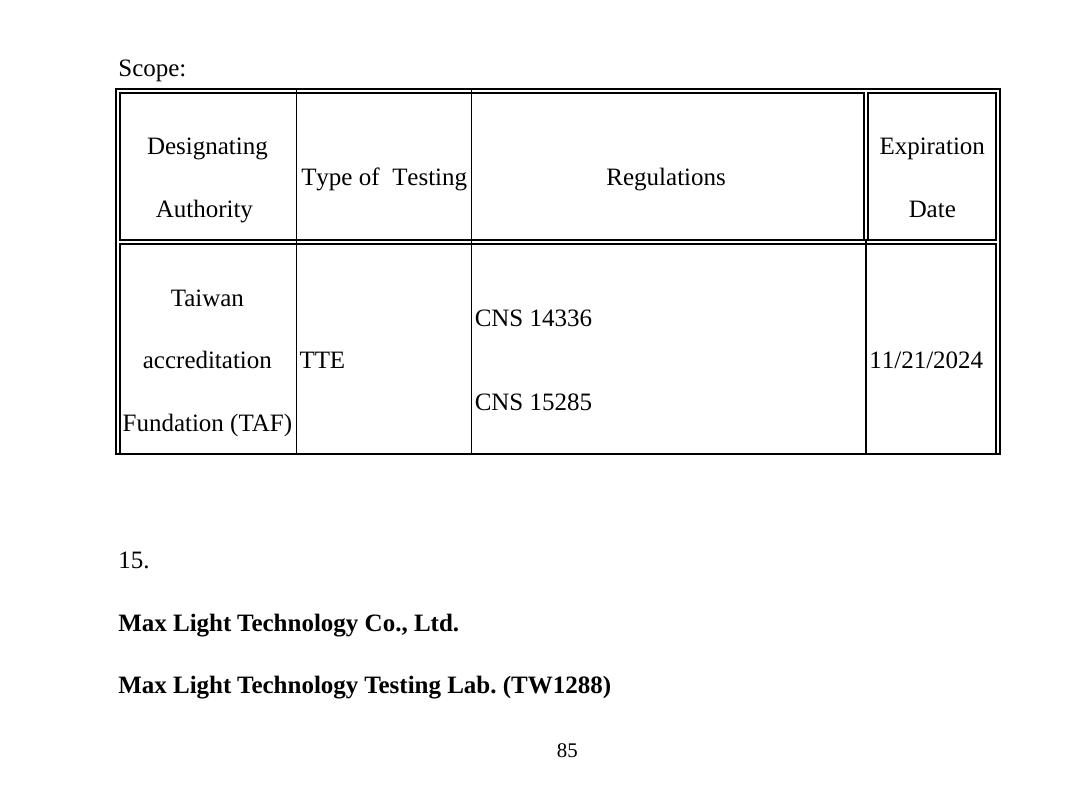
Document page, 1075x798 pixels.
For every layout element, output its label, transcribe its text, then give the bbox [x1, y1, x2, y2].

text Scope: [118, 25, 1016, 88]
table_header Designating Authority [121, 94, 296, 239]
table_header Expiration Date [869, 94, 995, 239]
table_header Type of Testing [297, 94, 471, 239]
table_cell Taiwan accreditation Fundation (TAF) [121, 245, 296, 453]
table_cell 11/21/2024 [867, 245, 995, 453]
text 15. [118, 518, 1016, 580]
table_header Regulations [472, 94, 863, 239]
text Max Light Technology Co., Ltd. [118, 580, 1016, 643]
table_cell CNS 14336 CNS 15285 [472, 245, 865, 453]
table_cell TTE [297, 245, 471, 453]
text Max Light Technology Testing Lab. (TW1288) [118, 643, 1016, 705]
